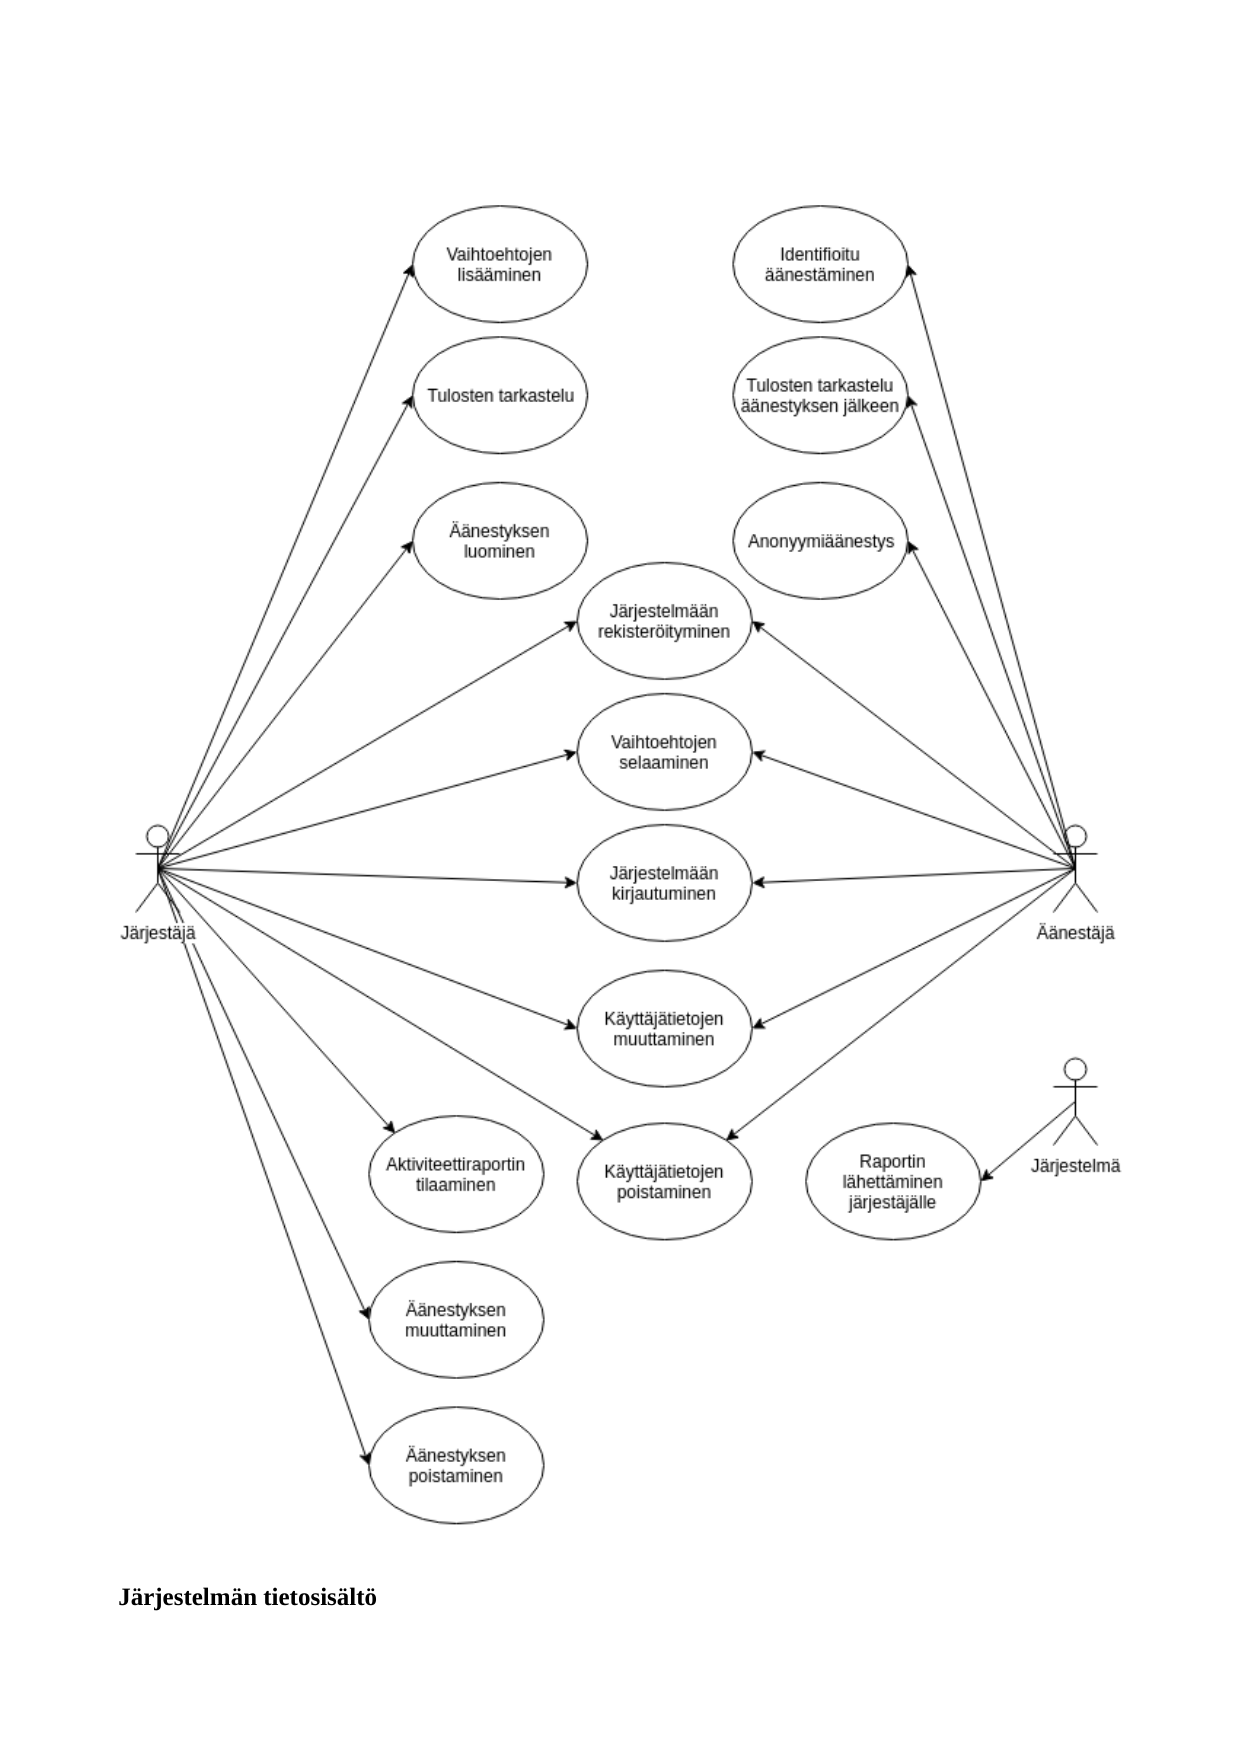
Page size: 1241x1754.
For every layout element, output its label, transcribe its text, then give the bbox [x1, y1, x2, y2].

text Järjestelmän tietosisältö [118, 1582, 1122, 1611]
